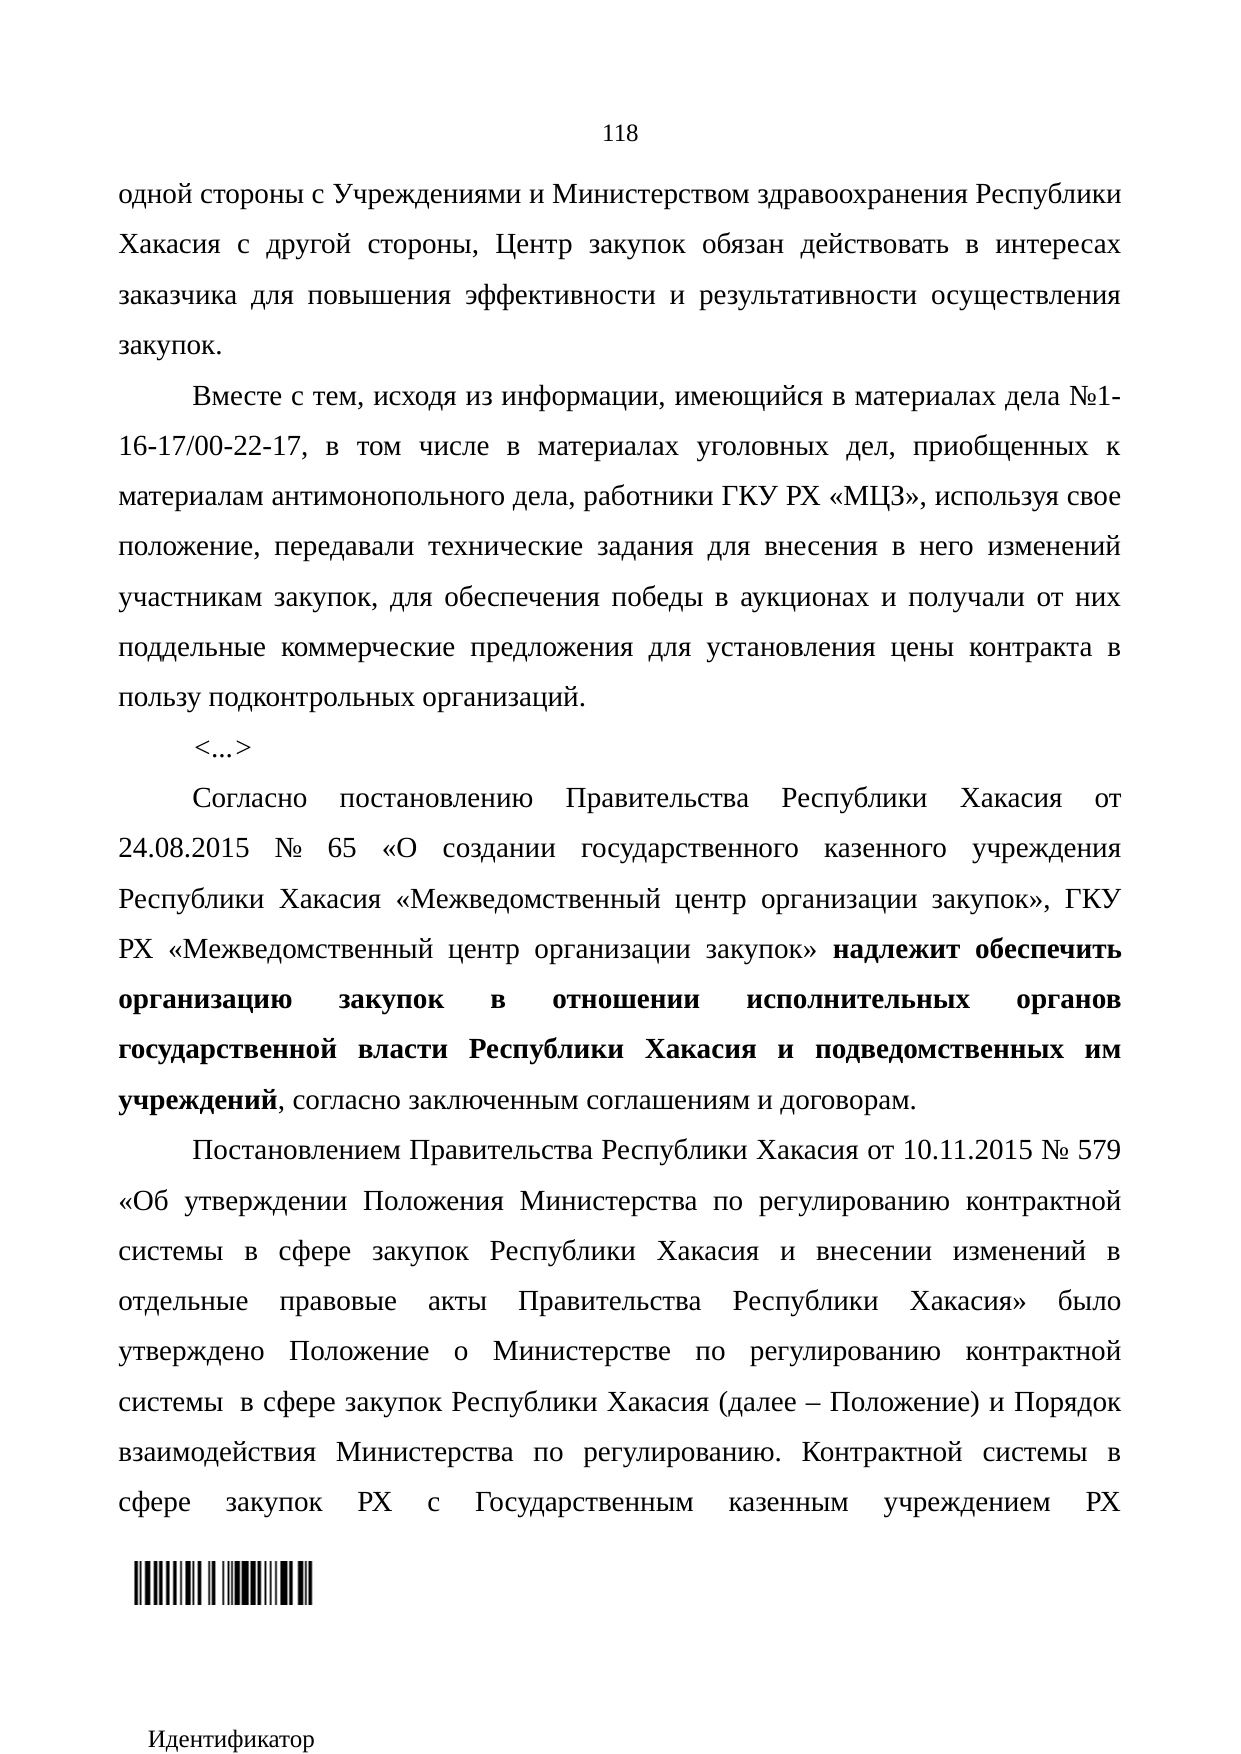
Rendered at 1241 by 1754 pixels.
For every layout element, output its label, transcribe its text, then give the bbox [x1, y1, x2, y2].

text <...> [118, 730, 1122, 763]
text Постановлением Правительства Республики Хакасия от 10.11.2015 № 579 «Об утверждении Положения Министерства по регулированию контрактной системы в сфере закупок Республики Хакасия и внесении изменений в отдельные правовые акты Правительства Республики Хакасия» было утверждено Положение о Министерстве по регулированию контрактной системы в сфере закупок Республики Хакасия (далее – Положение) и Порядок взаимодействия Министерства по регулированию. Контрактной системы в сфере закупок РХ с Государственным казенным учреждением РХ [118, 1132, 1122, 1518]
picture [119, 1561, 329, 1605]
text Вместе с тем, исходя из информации, имеющийся в материалах дела №1-16-17/00-22-17, в том числе в материалах уголовных дел, приобщенных к материалам антимонопольного дела, работники ГКУ РХ «МЦЗ», используя свое положение, передавали технические задания для внесения в него изменений участникам закупок, для обеспечения победы в аукционах и получали от них поддельные коммерческие предложения для установления цены контракта в пользу подконтрольных организаций. [118, 378, 1122, 713]
text одной стороны с Учреждениями и Министерством здравоохранения Республики Хакасия с другой стороны, Центр закупок обязан действовать в интересах заказчика для повышения эффективности и результативности осуществления закупок. [118, 176, 1122, 361]
text Согласно постановлению Правительства Республики Хакасия от 24.08.2015 № 65 «О создании государственного казенного учреждения Республики Хакасия «Межведомственный центр организации закупок», ГКУ РХ «Межведомственный центр организации закупок» надлежит обеспечить организацию закупок в отношении исполнительных органов государственной власти Республики Хакасия и подведомственных им учреждений, согласно заключенным соглашениям и договорам. [118, 780, 1122, 1116]
